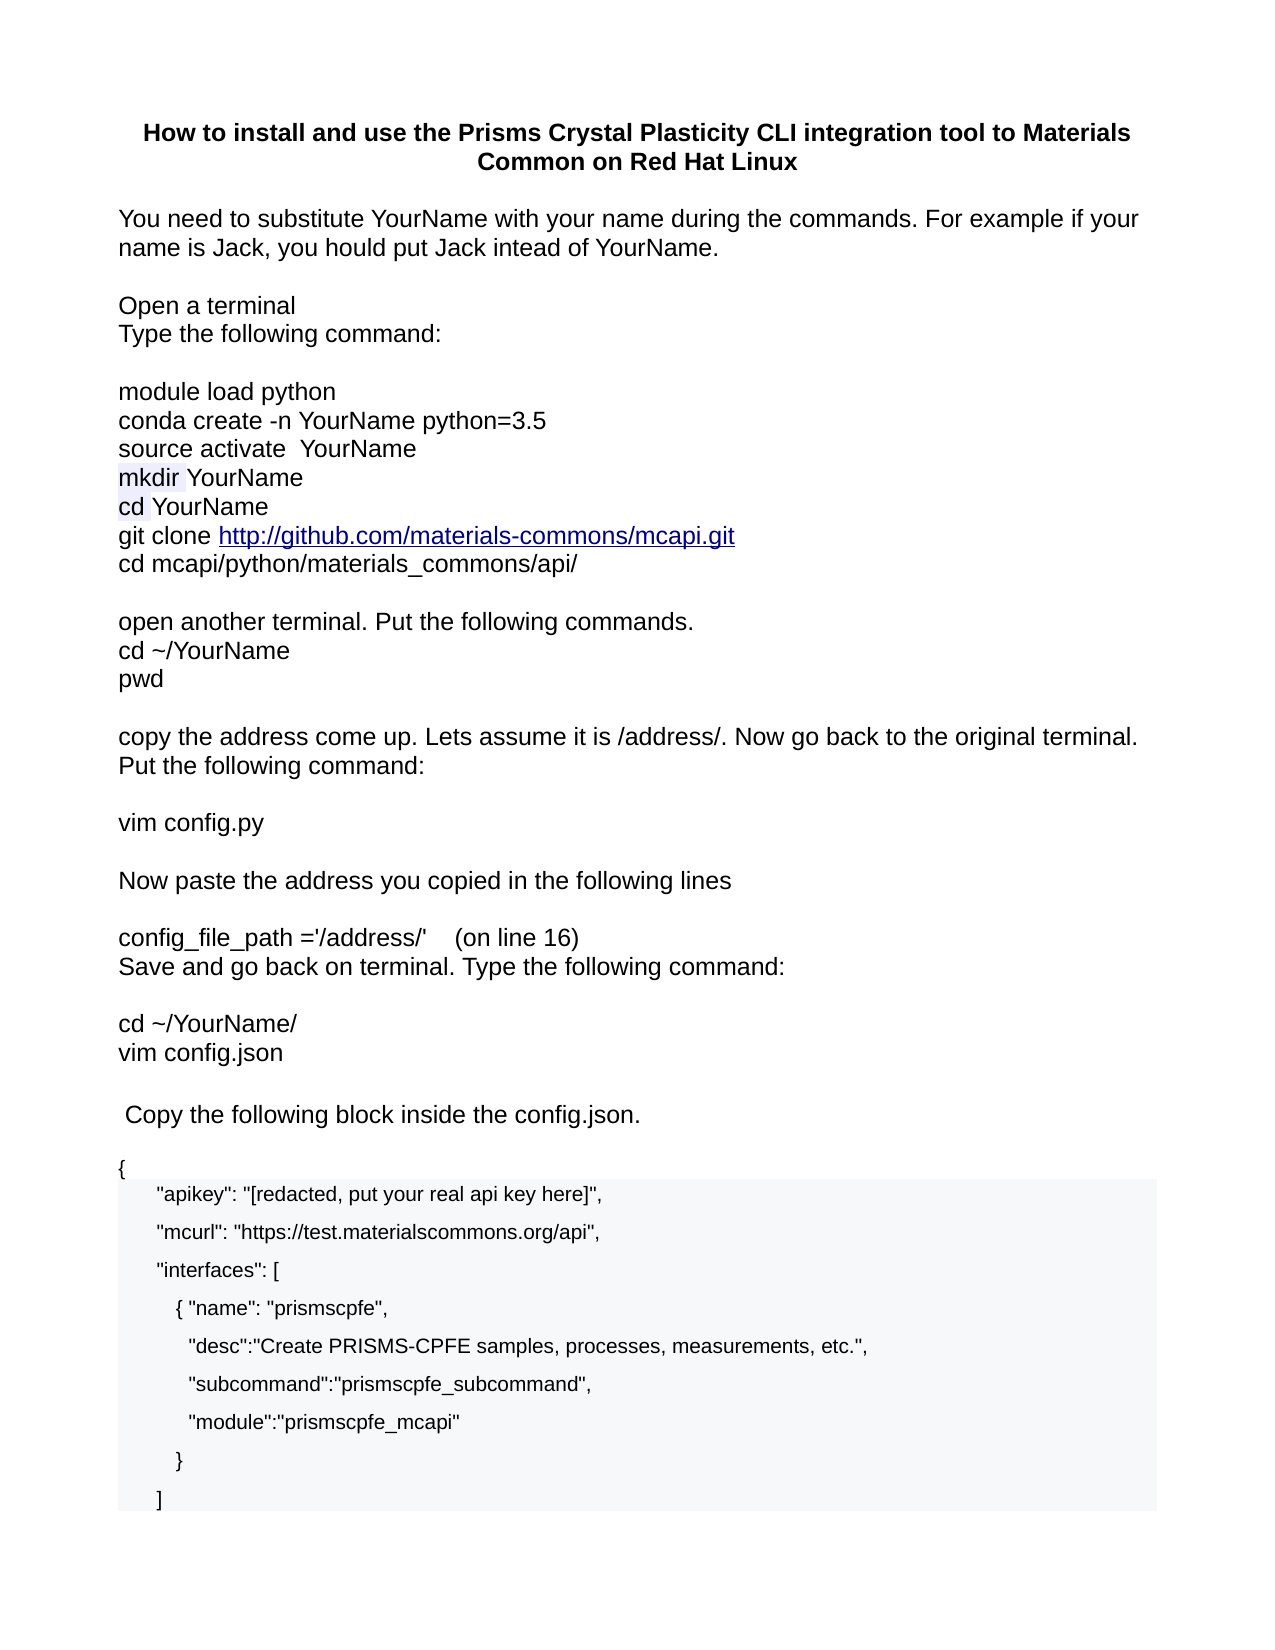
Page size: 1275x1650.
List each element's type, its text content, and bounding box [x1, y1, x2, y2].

text { [118, 1156, 1157, 1179]
text config_file_path ='/address/' (on line 16) [118, 923, 1157, 952]
text Open a terminal [118, 291, 1157, 319]
text Now paste the address you copied in the following lines [118, 866, 1157, 894]
text copy the address come up. Lets assume it is /address/. Now go back to the original terminal. Put the following command: [118, 722, 1157, 779]
text ] [118, 1484, 1157, 1511]
text { "name": "prismscpfe", [118, 1294, 1157, 1320]
text Save and go back on terminal. Type the following command: [118, 952, 1157, 981]
text "mcurl": "https://test.materialscommons.org/api", [118, 1218, 1157, 1244]
text cd YourName [118, 492, 1157, 521]
text module load python [118, 377, 1157, 406]
text open another terminal. Put the following commands. [118, 607, 1157, 636]
text cd ~/YourName/ [118, 1009, 1157, 1038]
text cd mcapi/python/materials_commons/api/ [118, 549, 1157, 578]
text You need to substitute YourName with your name during the commands. For example if your name is Jack, you hould put Jack intead of YourName. [118, 204, 1157, 262]
text mkdir YourName [118, 463, 1157, 492]
text "interfaces": [ [118, 1256, 1157, 1282]
text conda create -n YourName python=3.5 [118, 406, 1157, 434]
text "subcommand":"prismscpfe_subcommand", [118, 1370, 1157, 1396]
text vim config.json [118, 1038, 1157, 1067]
text source activate YourName [118, 434, 1157, 463]
text "module":"prismscpfe_mcapi" [118, 1408, 1157, 1434]
text pwd [118, 664, 1157, 693]
text git clone http://github.com/materials-commons/mcapi.git [118, 521, 1157, 549]
text cd ~/YourName [118, 636, 1157, 664]
text Type the following command: [118, 319, 1157, 348]
text vim config.py [118, 808, 1157, 837]
text Copy the following block inside the config.json. [118, 1100, 1157, 1129]
text "apikey": "[redacted, put your real api key here]", [118, 1179, 1157, 1206]
text How to install and use the Prisms Crystal Plasticity CLI integration tool to Materials Common on Red Hat Linux [118, 118, 1157, 176]
text } [118, 1446, 1157, 1473]
text "desc":"Create PRISMS-CPFE samples, processes, measurements, etc.", [118, 1332, 1157, 1358]
